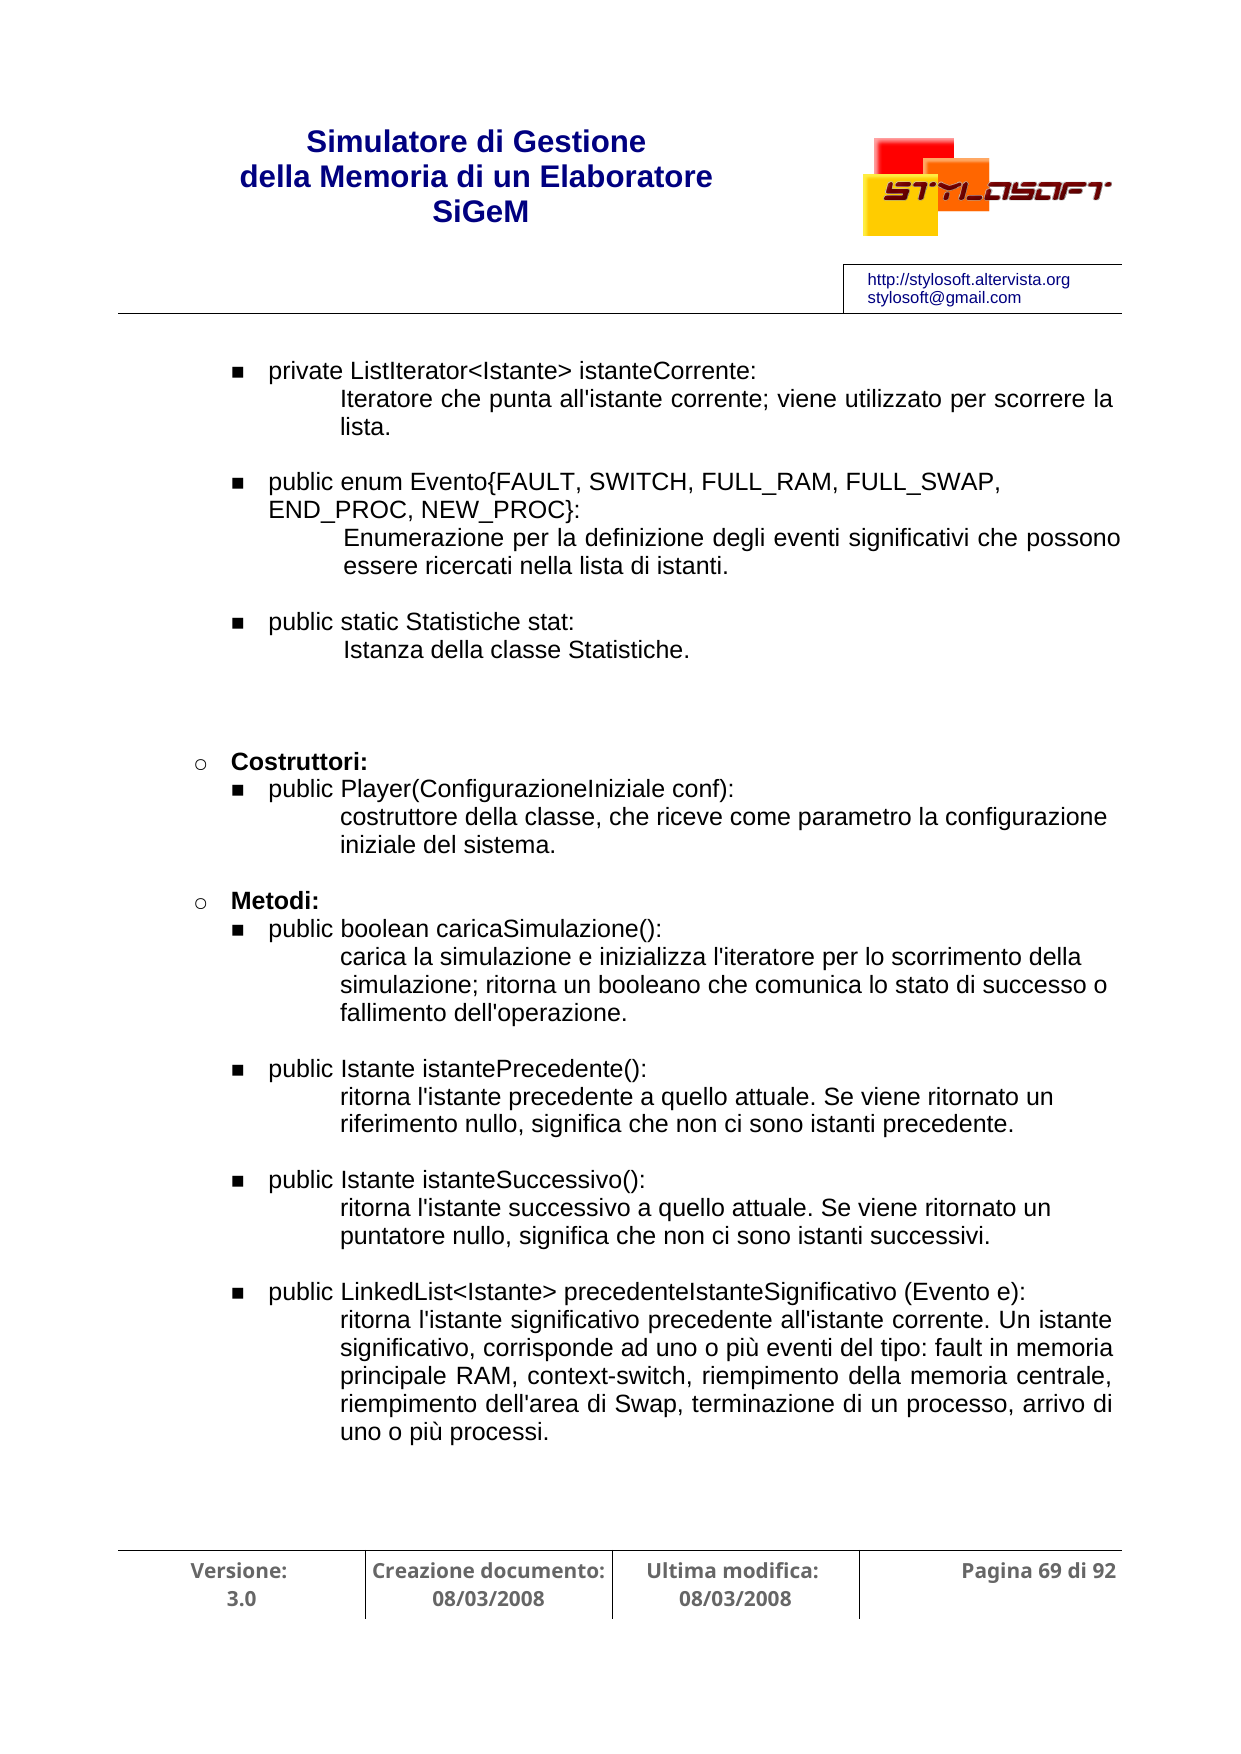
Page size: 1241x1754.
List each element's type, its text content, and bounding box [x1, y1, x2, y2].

text ritorna l'istante precedente a quello attuale. Se viene ritornato un riferimento nullo, significa che non ci sono istanti precedente. [118, 1082, 1122, 1138]
list private ListIterator<Istante> istanteCorrente: [231, 357, 1122, 384]
list public static Statistiche stat: [231, 608, 1122, 636]
list Metodi: [193, 887, 1122, 915]
text ritorna l'istante significativo precedente all'istante corrente. Un istante significativo, corrisponde ad uno o più eventi del tipo: fault in memoria principale RAM, context-switch, riempimento della memoria centrale, riempimento dell'area di Swap, terminazione di un processo, arrivo di uno o più processi. [118, 1306, 1122, 1445]
text costruttore della classe, che riceve come parametro la configurazione iniziale del sistema. [118, 803, 1122, 859]
list public Istante istanteSuccessivo(): [231, 1166, 1122, 1194]
list Enumerazione per la definizione degli eventi significativi che possono essere ricercati nella lista di istanti. [306, 524, 1122, 580]
picture [848, 123, 1117, 247]
list public LinkedList<Istante> precedenteIstanteSignificativo (Evento e): [231, 1278, 1122, 1306]
text ritorna l'istante successivo a quello attuale. Se viene ritornato un puntatore nullo, significa che non ci sono istanti successivi. [118, 1194, 1122, 1250]
text carica la simulazione e inizializza l'iteratore per lo scorrimento della simulazione; ritorna un booleano che comunica lo stato di successo o fallimento dell'operazione. [118, 943, 1122, 1027]
list public Player(ConfigurazioneIniziale conf): [231, 775, 1122, 803]
list Costruttori: [193, 747, 1122, 775]
list public enum Evento{FAULT, SWITCH, FULL_RAM, FULL_SWAP, END_PROC, NEW_PROC}: [231, 468, 1122, 524]
list public Istante istantePrecedente(): [231, 1054, 1122, 1082]
list public boolean caricaSimulazione(): [231, 915, 1122, 943]
text Iteratore che punta all'istante corrente; viene utilizzato per scorrere la lista. [118, 384, 1122, 440]
list Istanza della classe Statistiche. [306, 636, 1122, 664]
